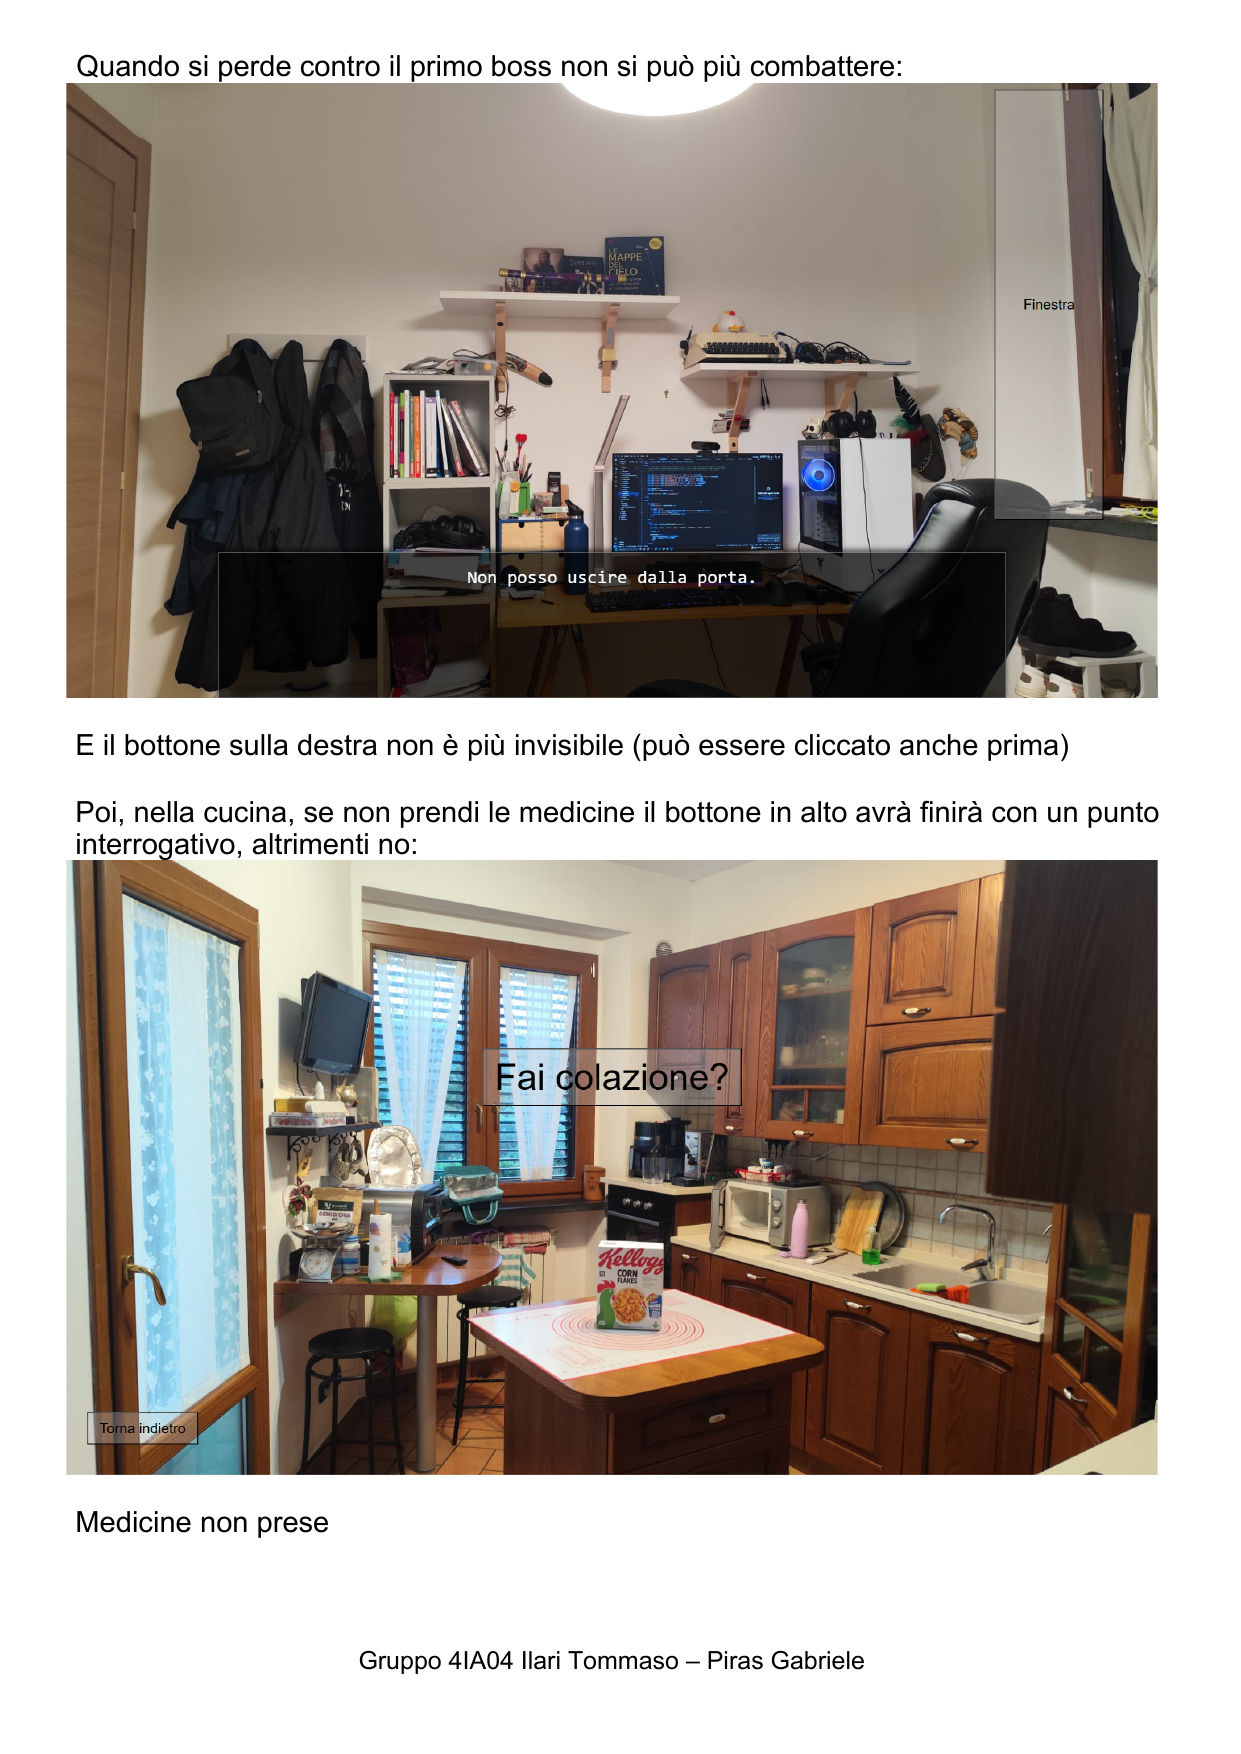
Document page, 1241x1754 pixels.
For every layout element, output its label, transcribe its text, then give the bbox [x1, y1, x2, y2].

text Quando si perde contro il primo boss non si può più combattere: [75, 51, 1167, 83]
text E il bottone sulla destra non è più invisibile (può essere cliccato anche prima) [75, 730, 1167, 762]
text Poi, nella cucina, se non prendi le medicine il bottone in alto avrà finirà con un punto interrogativo, altrimenti no: [75, 797, 1167, 860]
picture [66, 860, 1158, 1475]
text Medicine non prese [75, 1507, 1167, 1539]
picture [66, 83, 1158, 698]
